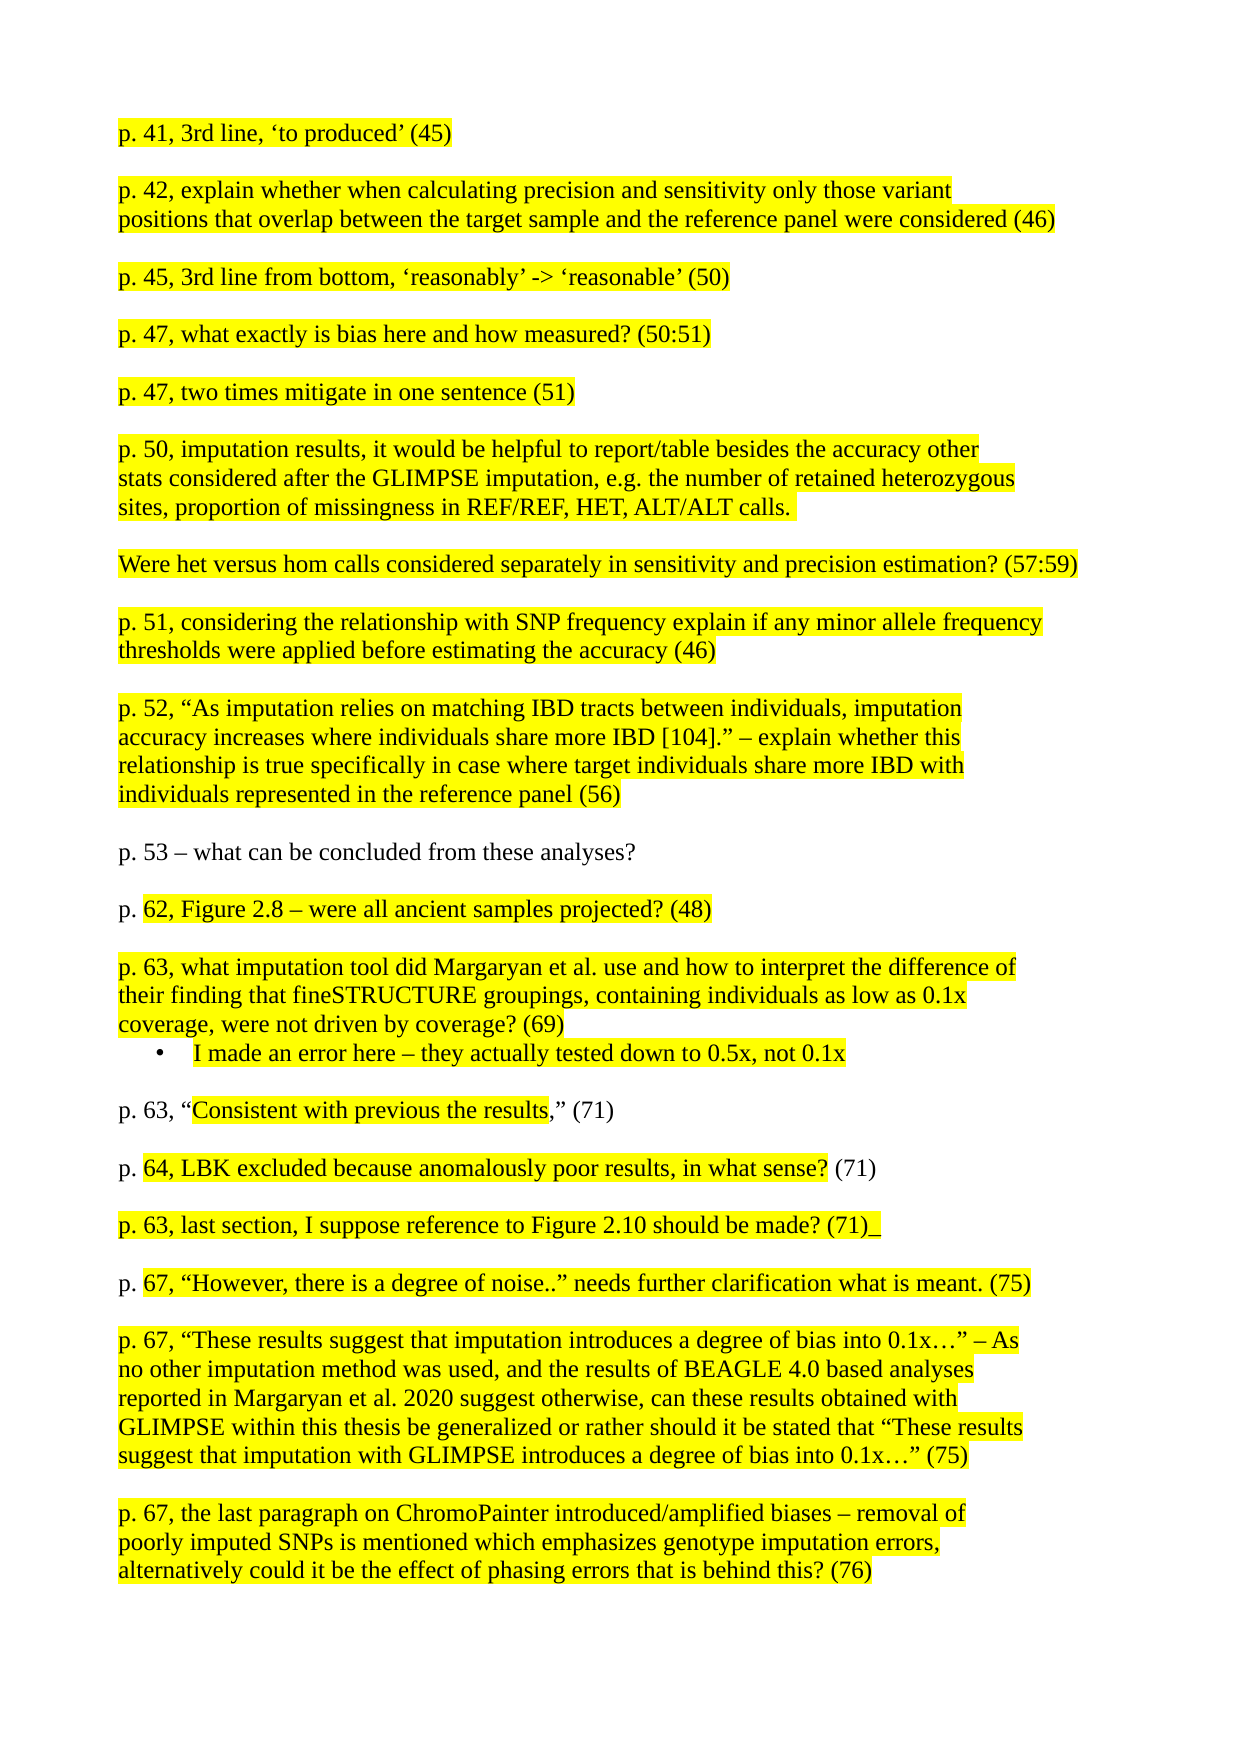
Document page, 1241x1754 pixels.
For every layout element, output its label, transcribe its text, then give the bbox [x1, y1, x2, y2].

text relationship is true specifically in case where target individuals share more IBD with [118, 751, 1122, 779]
text sites, proportion of missingness in REF/REF, HET, ALT/ALT calls. [118, 492, 1122, 521]
text p. 62, Figure 2.8 – were all ancient samples projected? (48) [118, 894, 1122, 923]
text p. 67, “These results suggest that imputation introduces a degree of bias into 0.1x…” – As [118, 1326, 1122, 1354]
text p. 47, two times mitigate in one sentence (51) [118, 377, 1122, 406]
text p. 67, “However, there is a degree of noise..” needs further clarification what is meant. (75) [118, 1268, 1122, 1297]
text p. 41, 3rd line, ‘to produced’ (45) [118, 118, 1122, 147]
text individuals represented in the reference panel (56) [118, 779, 1122, 808]
text no other imputation method was used, and the results of BEAGLE 4.0 based analyses [118, 1354, 1122, 1383]
text stats considered after the GLIMPSE imputation, e.g. the number of retained heterozygous [118, 463, 1122, 492]
text p. 45, 3rd line from bottom, ‘reasonably’ -> ‘reasonable’ (50) [118, 262, 1122, 291]
text coverage, were not driven by coverage? (69) [118, 1009, 1122, 1038]
text poorly imputed SNPs is mentioned which emphasizes genotype imputation errors, [118, 1527, 1122, 1556]
text their finding that fineSTRUCTURE groupings, containing individuals as low as 0.1x [118, 981, 1122, 1009]
text thresholds were applied before estimating the accuracy (46) [118, 636, 1122, 664]
text p. 50, imputation results, it would be helpful to report/table besides the accuracy other [118, 434, 1122, 463]
text accuracy increases where individuals share more IBD [104].” – explain whether this [118, 722, 1122, 751]
text p. 53 – what can be concluded from these analyses? [118, 837, 1122, 866]
text GLIMPSE within this thesis be generalized or rather should it be stated that “These results [118, 1412, 1122, 1441]
text p. 42, explain whether when calculating precision and sensitivity only those variant [118, 176, 1122, 204]
text p. 52, “As imputation relies on matching IBD tracts between individuals, imputation [118, 693, 1122, 722]
text reported in Margaryan et al. 2020 suggest otherwise, can these results obtained with [118, 1383, 1122, 1412]
text suggest that imputation with GLIMPSE introduces a degree of bias into 0.1x…” (75) [118, 1441, 1122, 1469]
text p. 63, last section, I suppose reference to Figure 2.10 should be made? (71)_ [118, 1211, 1122, 1239]
text p. 47, what exactly is bias here and how measured? (50:51) [118, 319, 1122, 348]
text p. 63, what imputation tool did Margaryan et al. use and how to interpret the difference of [118, 952, 1122, 981]
text p. 64, LBK excluded because anomalously poor results, in what sense? (71) [118, 1153, 1122, 1182]
text Were het versus hom calls considered separately in sensitivity and precision estimation? (57:59) [118, 549, 1122, 578]
text p. 51, considering the relationship with SNP frequency explain if any minor allele frequency [118, 607, 1122, 636]
text p. 67, the last paragraph on ChromoPainter introduced/amplified biases – removal of [118, 1498, 1122, 1527]
list I made an error here – they actually tested down to 0.5x, not 0.1x [156, 1038, 1122, 1067]
text positions that overlap between the target sample and the reference panel were considered (46) [118, 204, 1122, 233]
text alternatively could it be the effect of phasing errors that is behind this? (76) [118, 1556, 1122, 1584]
text p. 63, “Consistent with previous the results,” (71) [118, 1096, 1122, 1124]
